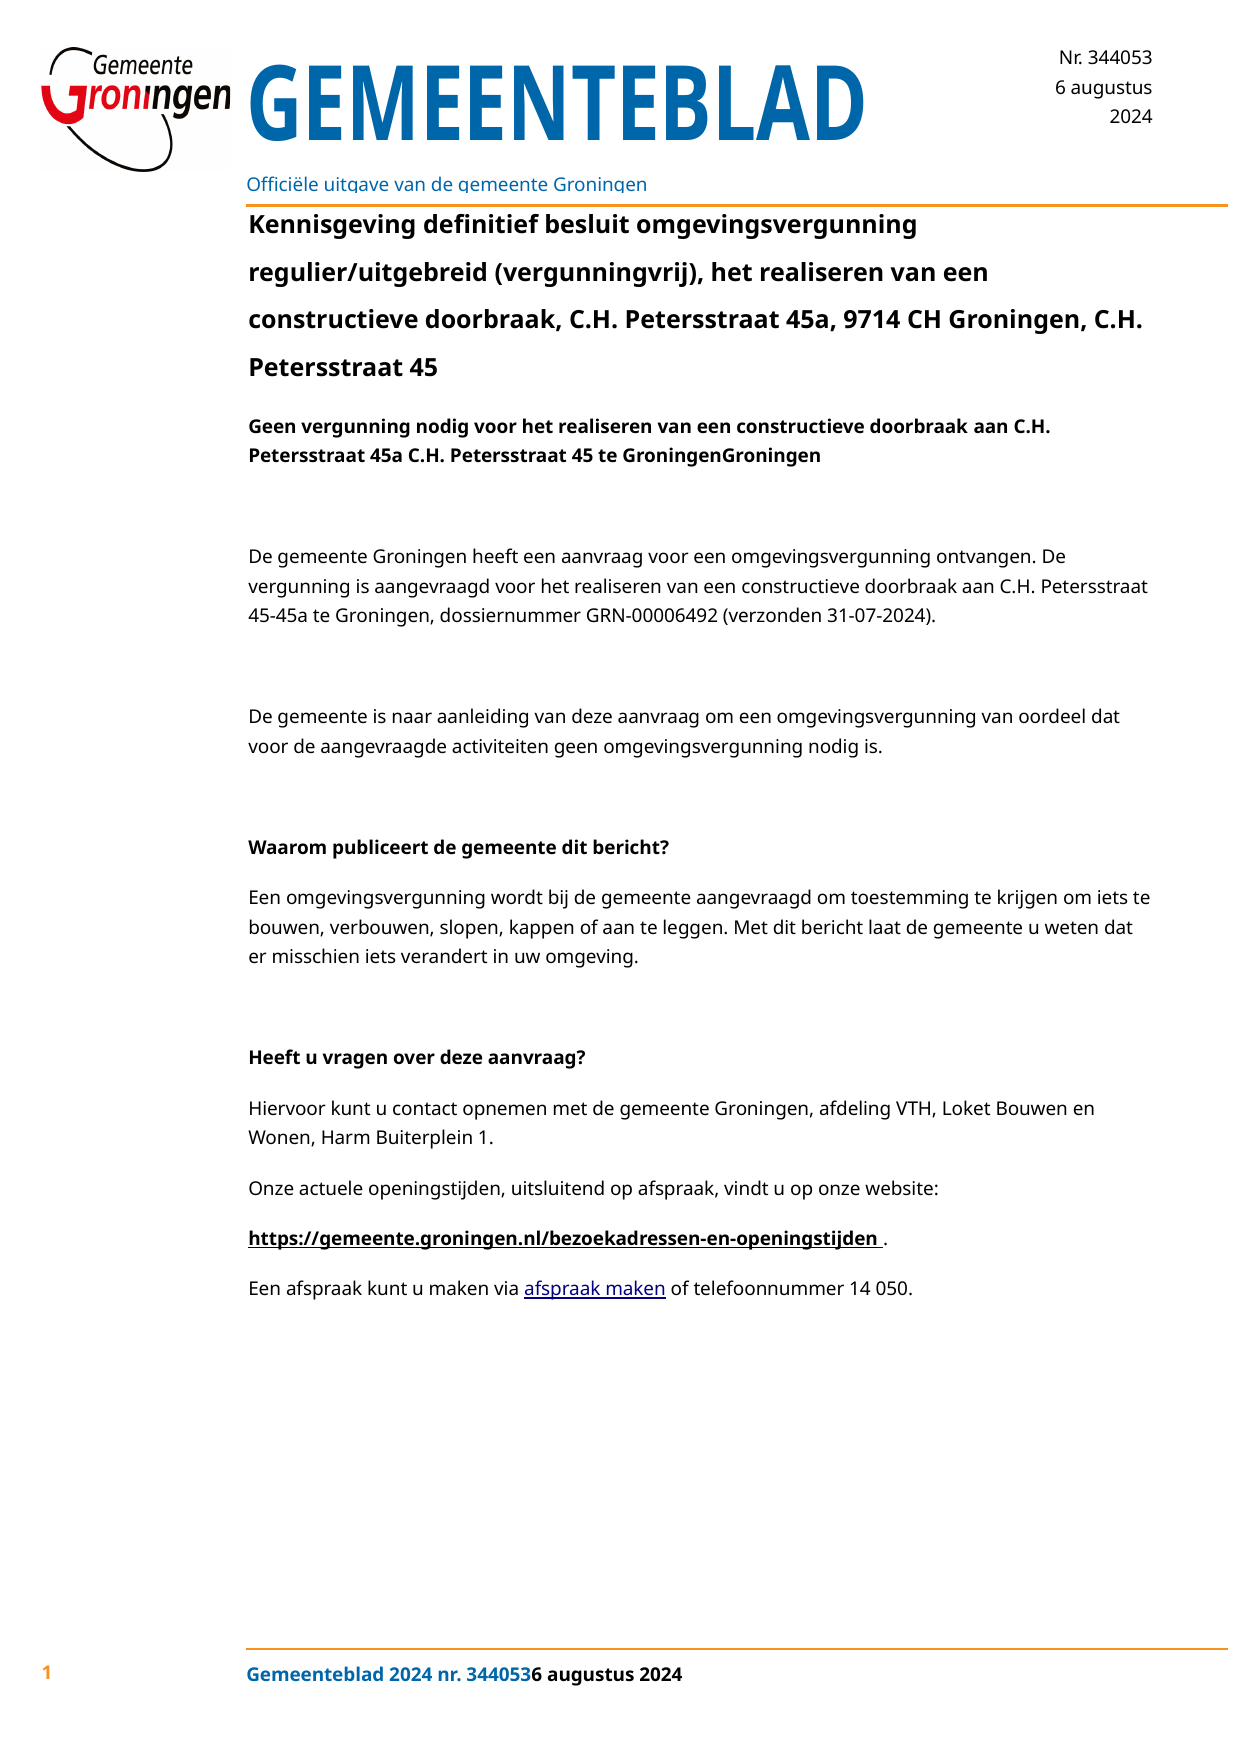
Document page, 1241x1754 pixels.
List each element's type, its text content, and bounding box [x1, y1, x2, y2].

text Hiervoor kunt u contact opnemen met de gemeente Groningen, afdeling VTH, Loket Bouwen en Wonen, Harm Buiterplein 1. [248, 1095, 1152, 1150]
text Kennisgeving definitief besluit omgevingsvergunning regulier/uitgebreid (vergunningvrij), het realiseren van een constructieve doorbraak, C.H. Petersstraat 45a, 9714 CH Groningen, C.H. Petersstraat 45 [248, 207, 1152, 384]
text De gemeente Groningen heeft een aanvraag voor een omgevingsvergunning ontvangen. De vergunning is aangevraagd voor het realiseren van een constructieve doorbraak aan C.H. Petersstraat 45-45a te Groningen, dossiernummer GRN-00006492 (verzonden 31-07-2024). [248, 543, 1152, 628]
picture [41, 47, 231, 172]
text De gemeente is naar aanleiding van deze aanvraag om een omgevingsvergunning van oordeel dat voor de aangevraagde activiteiten geen omgevingsvergunning nodig is. [248, 703, 1152, 759]
text Heeft u vragen over deze aanvraag? [248, 1044, 1152, 1070]
text Waarom publiceert de gemeente dit bericht? [248, 834, 1152, 860]
text Geen vergunning nodig voor het realiseren van een constructieve doorbraak aan C.H. Petersstraat 45a C.H. Petersstraat 45 te GroningenGroningen [248, 413, 1152, 468]
text Onze actuele openingstijden, uitsluitend op afspraak, vindt u op onze website: [248, 1175, 1152, 1201]
text Een omgevingsvergunning wordt bij de gemeente aangevraagd om toestemming te krijgen om iets te bouwen, verbouwen, slopen, kappen of aan te leggen. Met dit bericht laat de gemeente u weten dat er misschien iets verandert in uw omgeving. [248, 884, 1152, 969]
text https://gemeente.groningen.nl/bezoekadressen-en-openingstijden . [248, 1225, 1152, 1251]
text Een afspraak kunt u maken via afspraak maken of telefoonnummer 14 050. [248, 1276, 1152, 1301]
